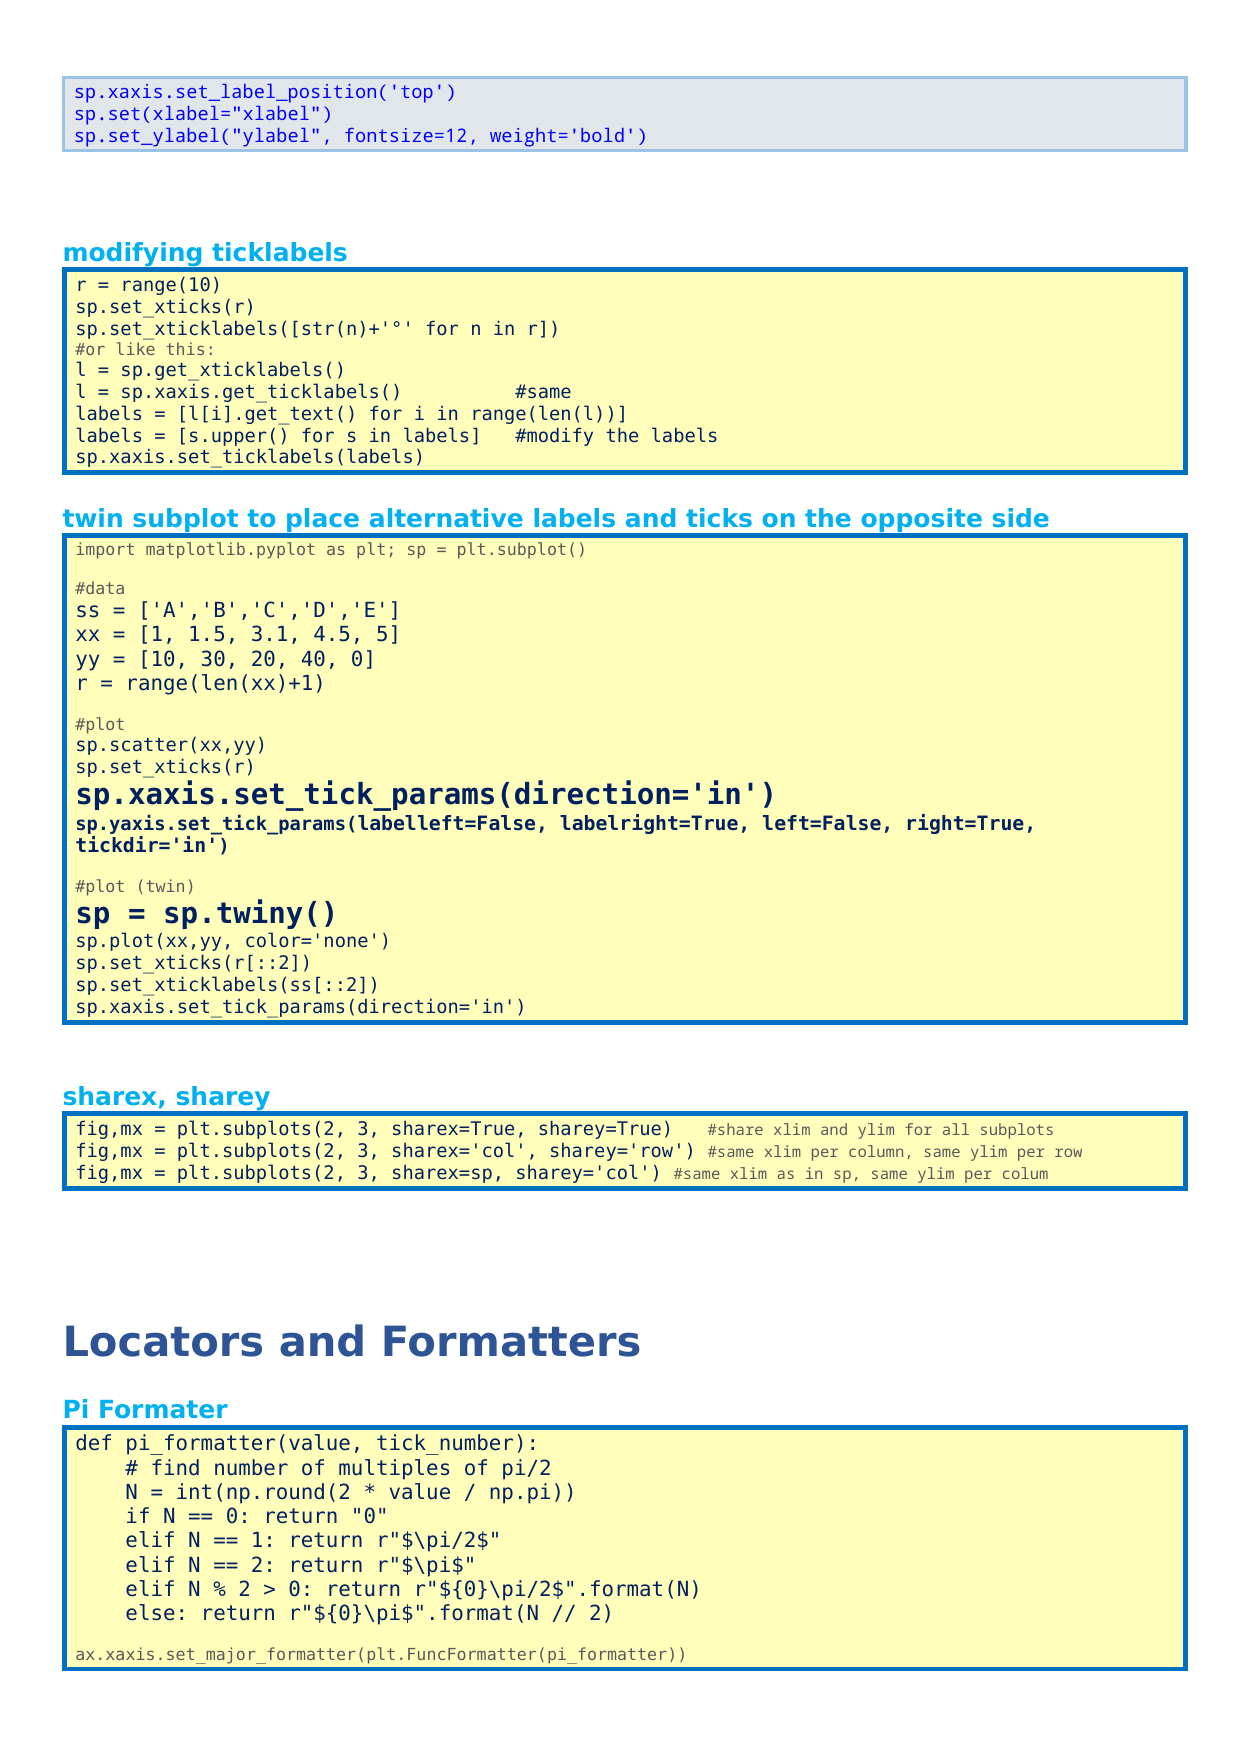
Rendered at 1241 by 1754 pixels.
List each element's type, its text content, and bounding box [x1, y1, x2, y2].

text sp.set_ylabel("ylabel", fontsize=12, weight='bold') [65, 119, 1184, 149]
text sp.xaxis.set_ticklabels(labels) [67, 440, 1183, 470]
text import matplotlib.pyplot as plt; sp = plt.subplot() [67, 538, 1183, 552]
text sp.xaxis.set_label_position('top') [65, 79, 1184, 97]
text sp.set(xlabel="xlabel") [65, 97, 1184, 119]
text fig,mx = plt.subplots(2, 3, sharex=sp, sharey='col') #same xlim as in sp, same ylim per colum [67, 1155, 1183, 1186]
title Pi Formater [62, 1396, 1188, 1425]
text sp.set_xticklabels([str(n)+'°' for n in r]) [67, 311, 1183, 333]
text r = range(len(xx)+1) [67, 664, 1183, 688]
text l = sp.get_xticklabels() [67, 352, 1183, 374]
text #or like this: [67, 333, 1183, 352]
text sp.yaxis.set_tick_params(labelleft=False, labelright=True, left=False, right=True, tickdir='in') [67, 805, 1183, 851]
text xx = [1, 1.5, 3.1, 4.5, 5] [67, 616, 1183, 640]
text if N == 0: return "0" [67, 1497, 1183, 1522]
text elif N == 2: return r"$\pi$" [67, 1546, 1183, 1570]
text sp.scatter(xx,yy) [67, 727, 1183, 749]
text sp.set_xticks(r[::2]) [67, 945, 1183, 967]
text fig,mx = plt.subplots(2, 3, sharex=True, sharey=True) #share xlim and ylim for all subplots [67, 1116, 1183, 1133]
title modifying ticklabels [62, 238, 1188, 267]
text fig,mx = plt.subplots(2, 3, sharex='col', sharey='row') #same xlim per column, same ylim per row [67, 1133, 1183, 1155]
text elif N % 2 > 0: return r"${0}\pi/2$".format(N) [67, 1570, 1183, 1594]
text # find number of multiples of pi/2 [67, 1449, 1183, 1473]
text sp = sp.twiny() [67, 889, 1183, 923]
text else: return r"${0}\pi$".format(N // 2) [67, 1594, 1183, 1619]
text sp.xaxis.set_tick_params(direction='in') [67, 989, 1183, 1020]
text def pi_formatter(value, tick_number): [67, 1430, 1183, 1449]
text sp.set_xticks(r) [67, 289, 1183, 311]
text r = range(10) [67, 272, 1183, 289]
text ss = ['A','B','C','D','E'] [67, 591, 1183, 616]
text ax.xaxis.set_major_formatter(plt.FuncFormatter(pi_formatter)) [67, 1638, 1183, 1667]
text l = sp.xaxis.get_ticklabels() #same [67, 374, 1183, 396]
text yy = [10, 30, 20, 40, 0] [67, 640, 1183, 664]
text labels = [s.upper() for s in labels] #modify the labels [67, 418, 1183, 440]
text #data [67, 572, 1183, 591]
text sp.plot(xx,yy, color='none') [67, 923, 1183, 945]
text N = int(np.round(2 * value / np.pi)) [67, 1473, 1183, 1497]
text Locators and Formatters [62, 1318, 1188, 1367]
text sp.set_xticklabels(ss[::2]) [67, 967, 1183, 989]
title twin subplot to place alternative labels and ticks on the opposite side [62, 504, 1188, 533]
text #plot [67, 708, 1183, 727]
title sharex, sharey [62, 1082, 1188, 1111]
text sp.xaxis.set_tick_params(direction='in') [67, 771, 1183, 805]
text #plot (twin) [67, 870, 1183, 889]
text sp.set_xticks(r) [67, 749, 1183, 771]
text labels = [l[i].get_text() for i in range(len(l))] [67, 396, 1183, 418]
text elif N == 1: return r"$\pi/2$" [67, 1522, 1183, 1546]
